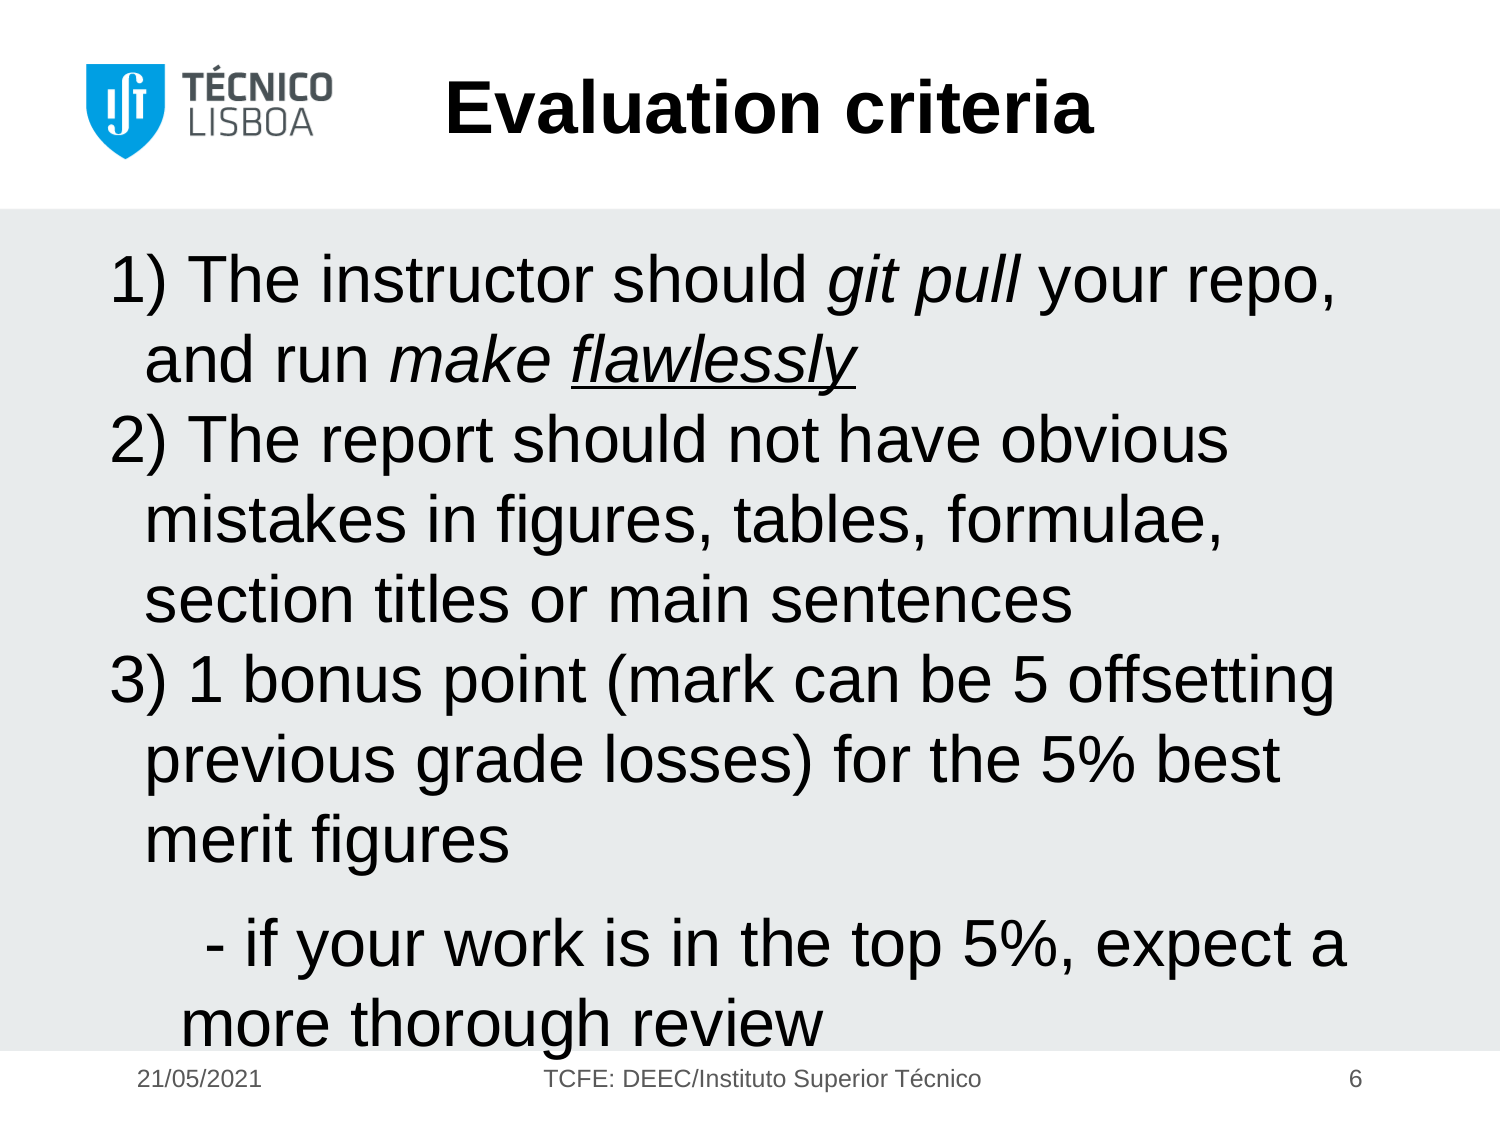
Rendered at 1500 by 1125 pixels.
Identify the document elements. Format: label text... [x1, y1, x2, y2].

list The instructor should git pull your repo, and run make flawlessly The report should not have obvious mistakes in figures, tables, formulae, section titles or main sentences 1 bonus point (mark can be 5 offsetting previous grade losses) for the 5% best merit figures - if your work is in the top 5%, expect a more thorough review [94, 227, 1455, 1072]
title Evaluation criteria [430, 32, 1461, 176]
picture [0, 0, 1500, 1125]
